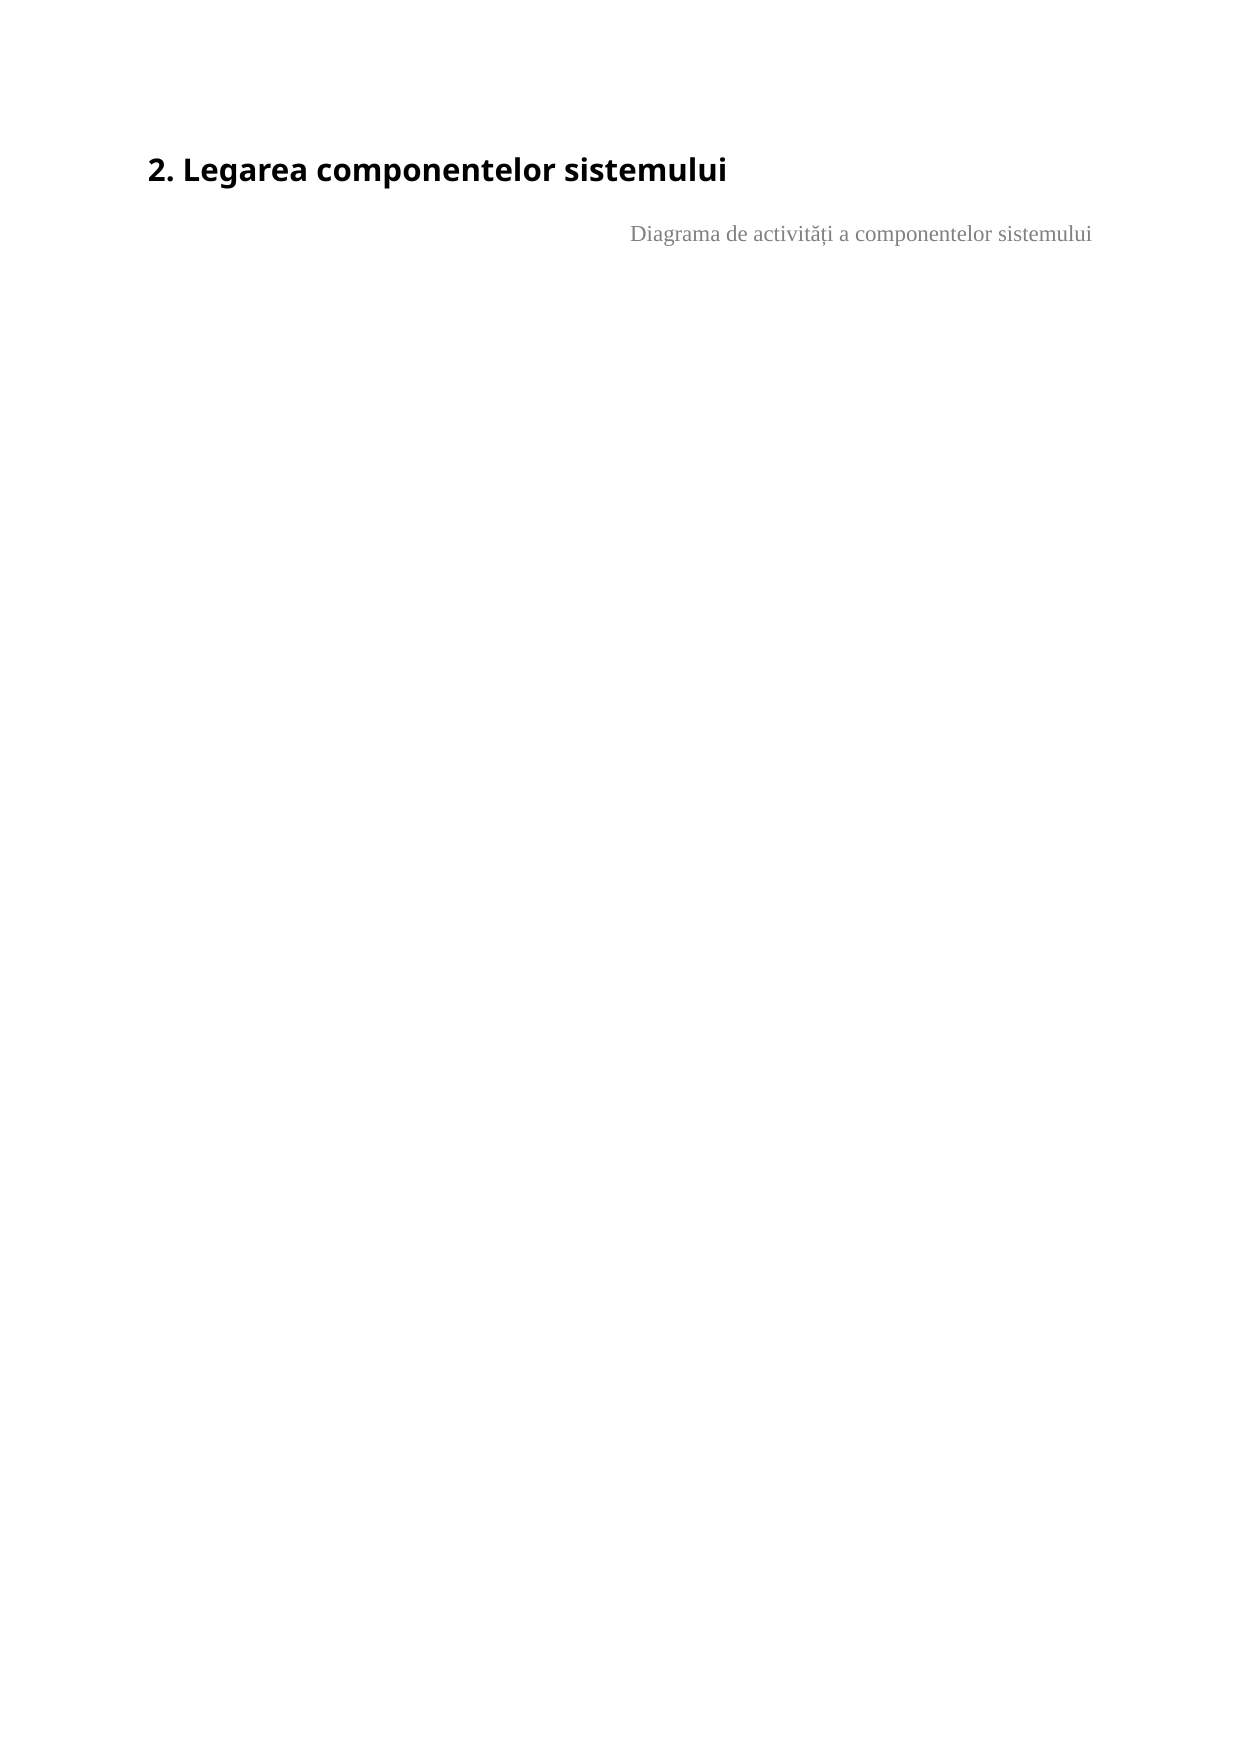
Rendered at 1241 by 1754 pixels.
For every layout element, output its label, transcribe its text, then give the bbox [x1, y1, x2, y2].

text Diagrama de activități a componentelor sistemului [148, 220, 1093, 246]
